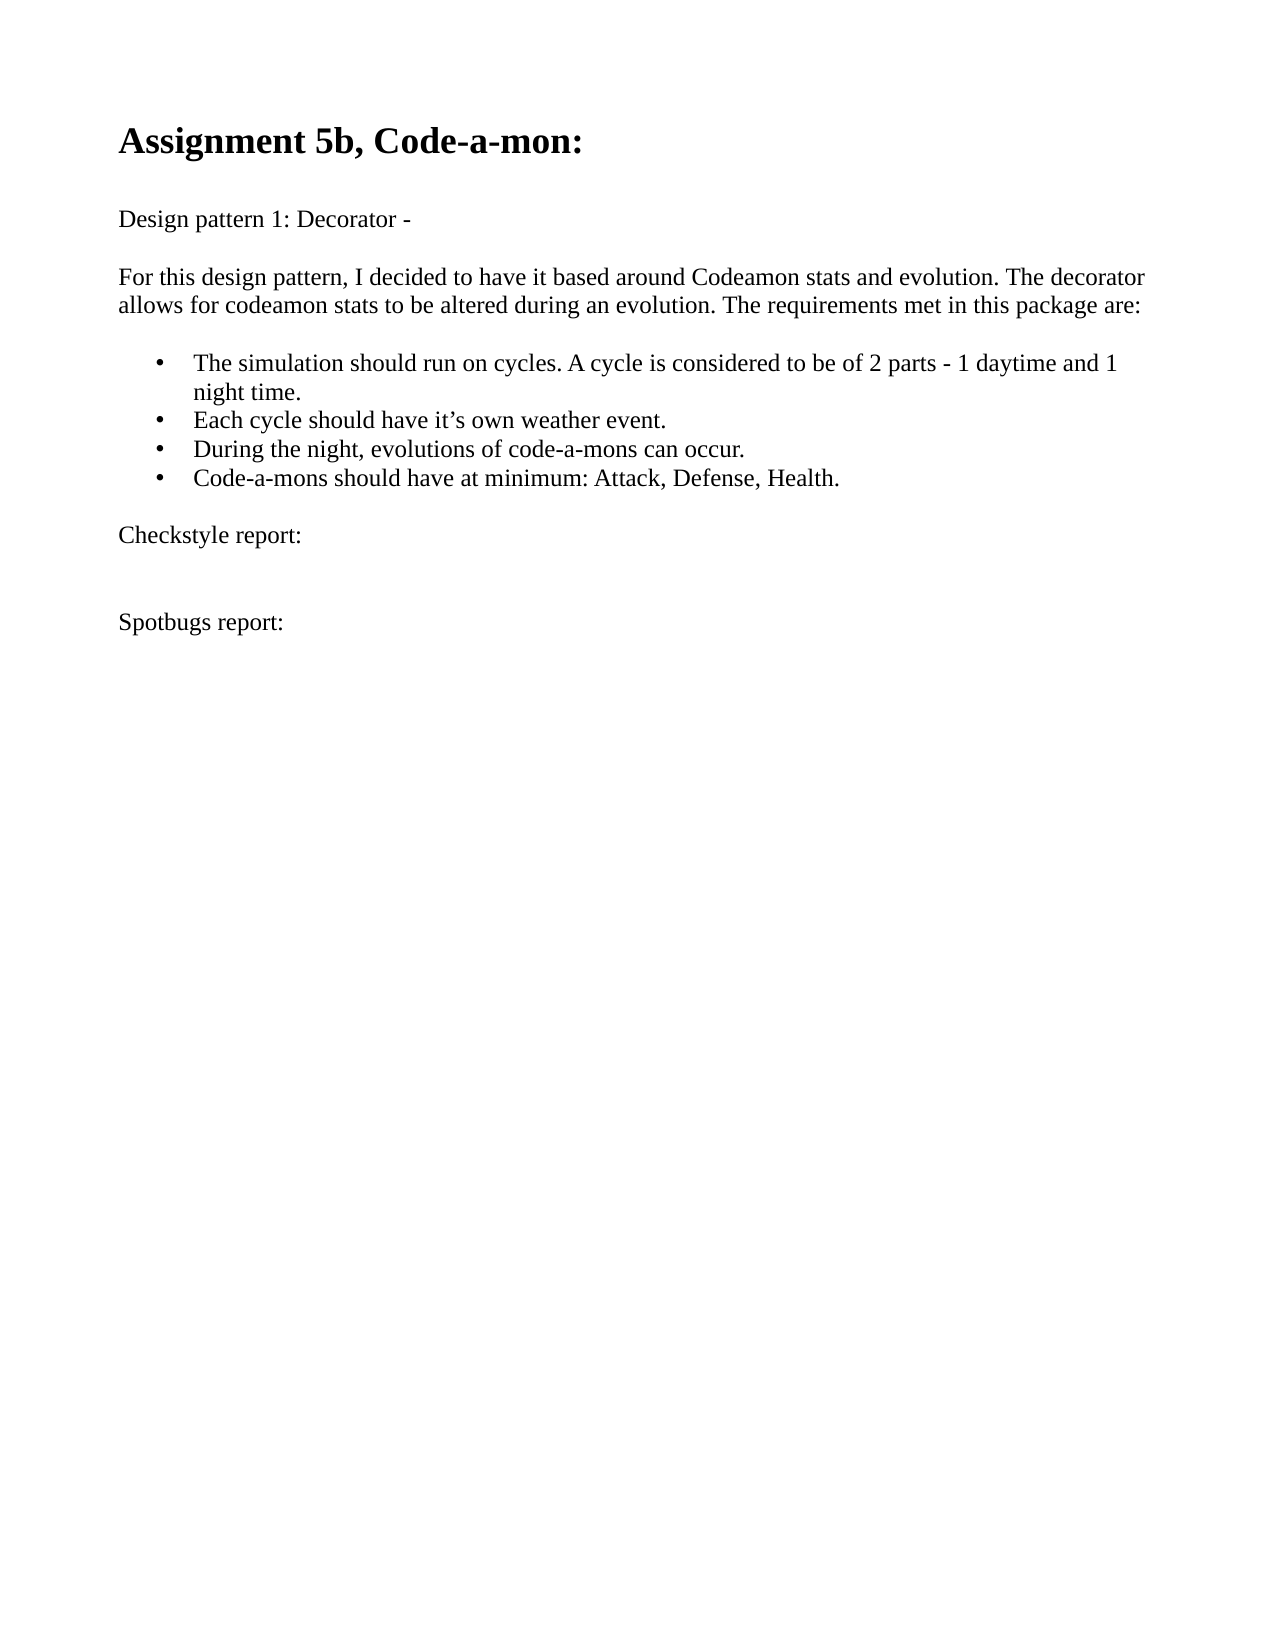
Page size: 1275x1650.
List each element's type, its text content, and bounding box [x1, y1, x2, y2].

text Checkstyle report: [118, 521, 1157, 549]
list During the night, evolutions of code-a-mons can occur. [156, 434, 1157, 463]
text Spotbugs report: [118, 607, 1157, 636]
text Design pattern 1: Decorator - [118, 204, 1157, 233]
text Assignment 5b, Code-a-mon: [118, 118, 1157, 161]
list Each cycle should have it’s own weather event. [156, 406, 1157, 434]
text For this design pattern, I decided to have it based around Codeamon stats and evolution. The decorator allows for codeamon stats to be altered during an evolution. The requirements met in this package are: [118, 262, 1157, 319]
list The simulation should run on cycles. A cycle is considered to be of 2 parts - 1 daytime and 1 night time. [156, 348, 1157, 406]
list Code-a-mons should have at minimum: Attack, Defense, Health. [156, 463, 1157, 492]
